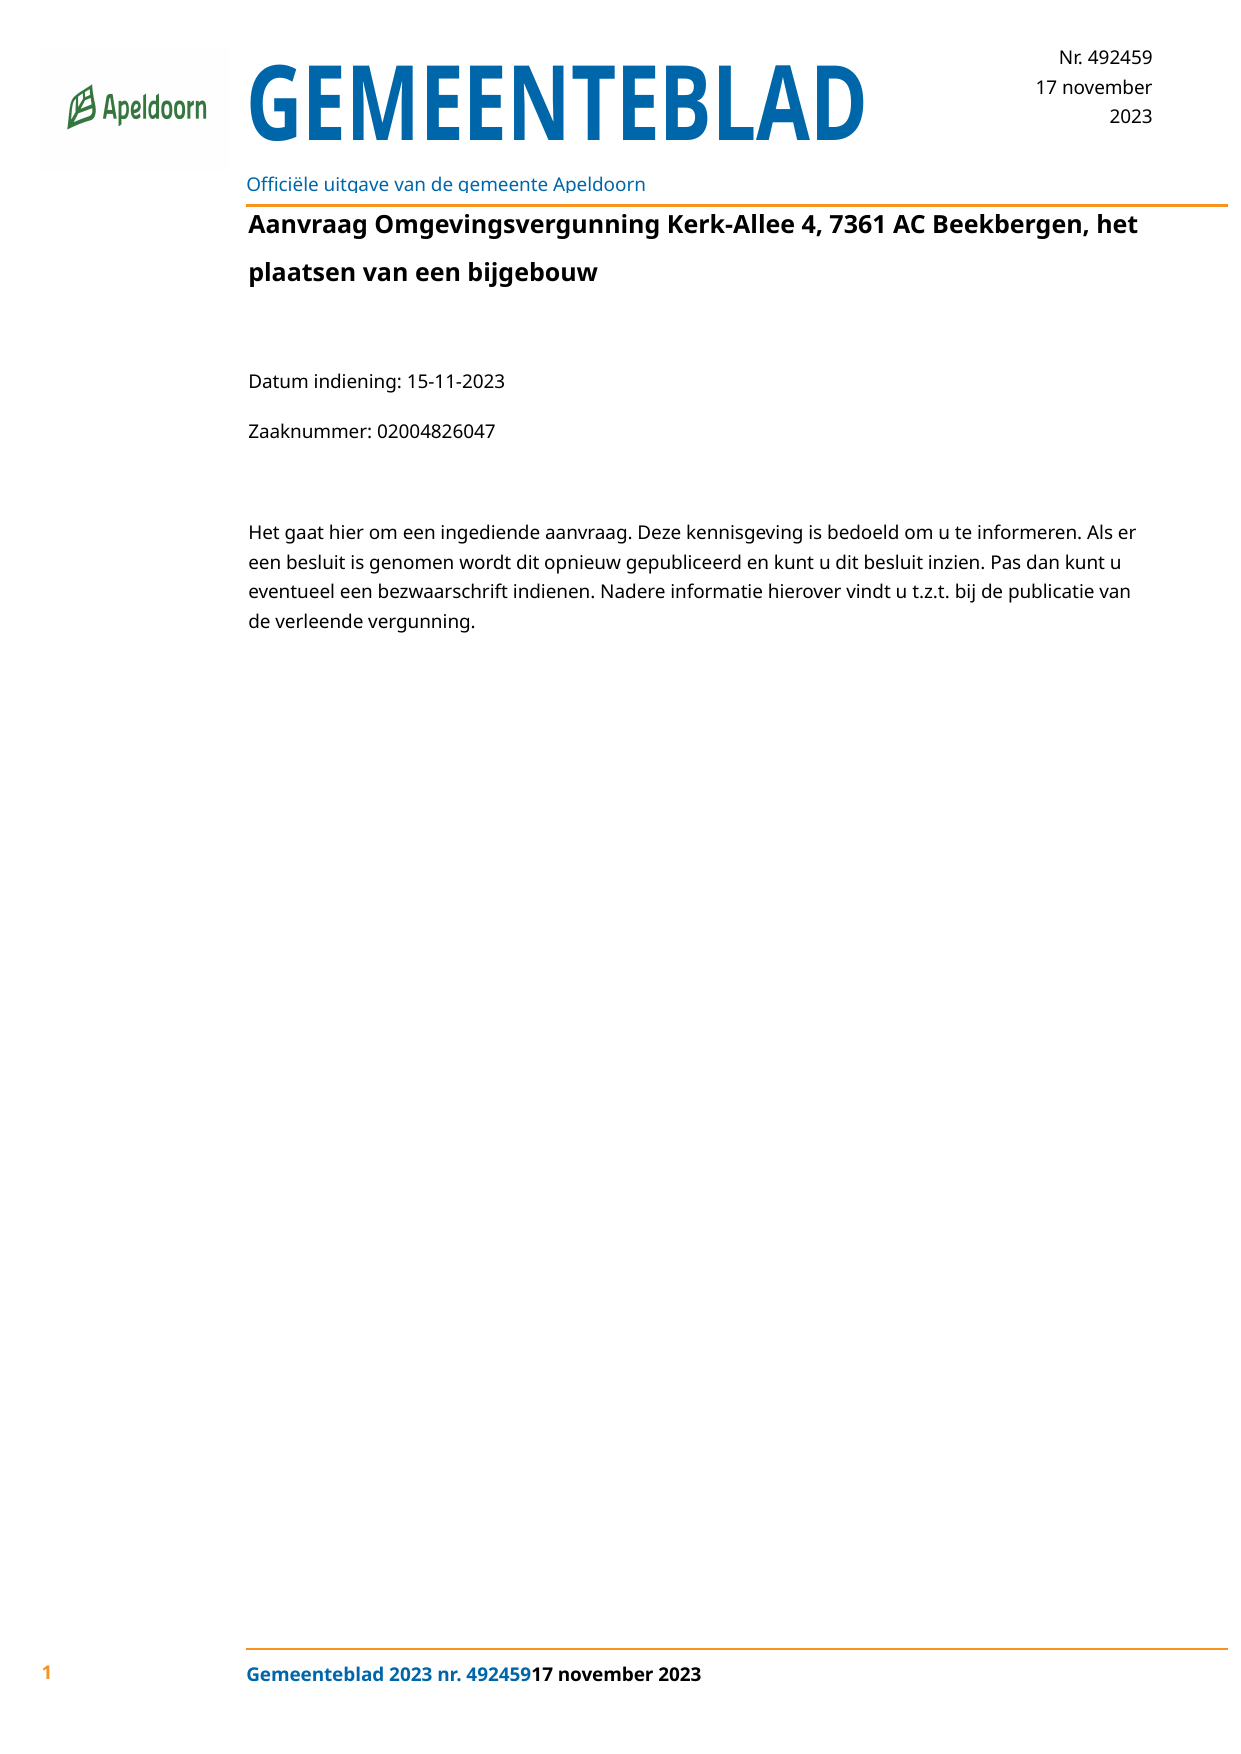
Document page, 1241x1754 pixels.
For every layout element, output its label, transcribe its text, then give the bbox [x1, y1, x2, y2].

text Aanvraag Omgevingsvergunning Kerk-Allee 4, 7361 AC Beekbergen, het plaatsen van een bijgebouw [248, 207, 1152, 288]
picture [41, 47, 231, 172]
text Het gaat hier om een ingediende aanvraag. Deze kennisgeving is bedoeld om u te informeren. Als er een besluit is genomen wordt dit opnieuw gepubliceerd en kunt u dit besluit inzien. Pas dan kunt u eventueel een bezwaarschrift indienen. Nadere informatie hierover vindt u t.z.t. bij de publicatie van de verleende vergunning. [248, 519, 1152, 634]
text Zaaknummer: 02004826047 [248, 419, 1152, 444]
text Datum indiening: 15-11-2023 [248, 368, 1152, 394]
